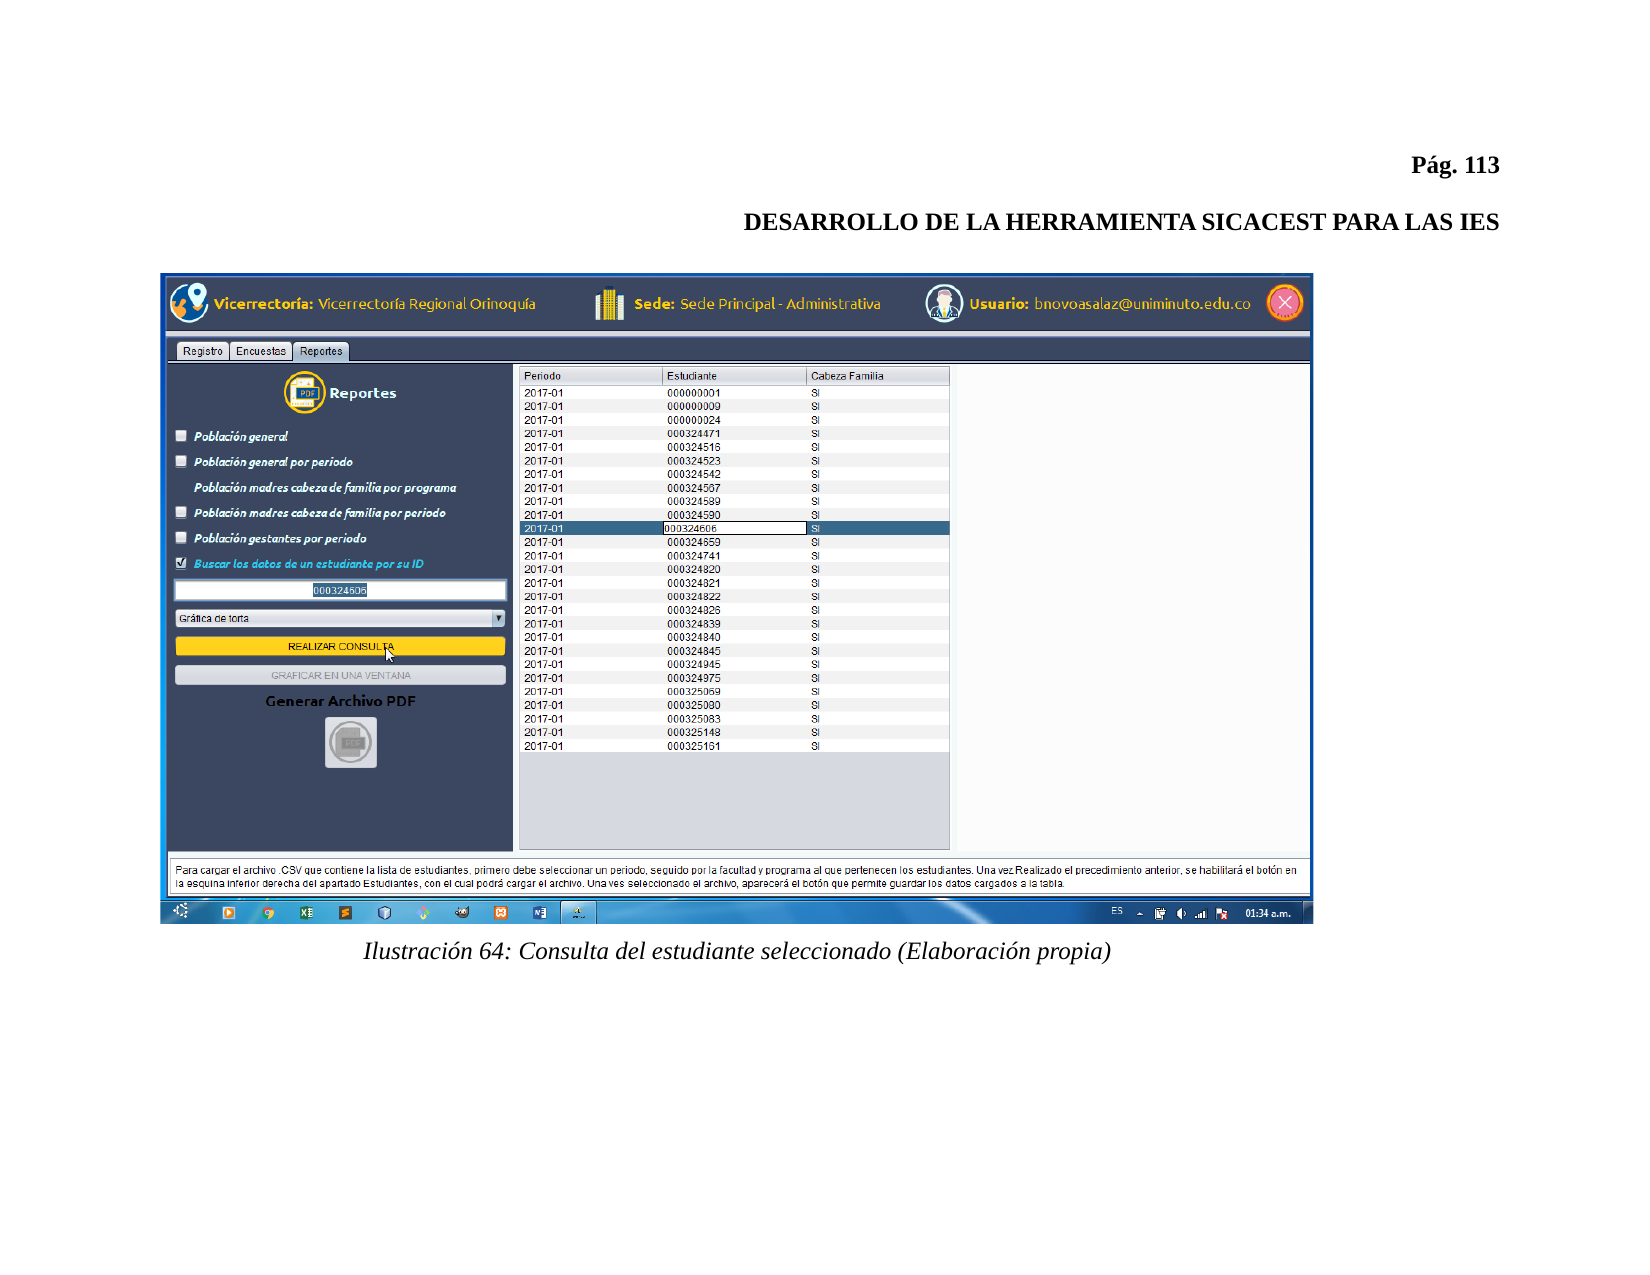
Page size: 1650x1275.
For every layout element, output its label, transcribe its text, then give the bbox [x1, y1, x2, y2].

text Ilustración 64: Consulta del estudiante seleccionado (Elaboración propia) [160, 936, 1316, 965]
picture [160, 273, 1314, 924]
